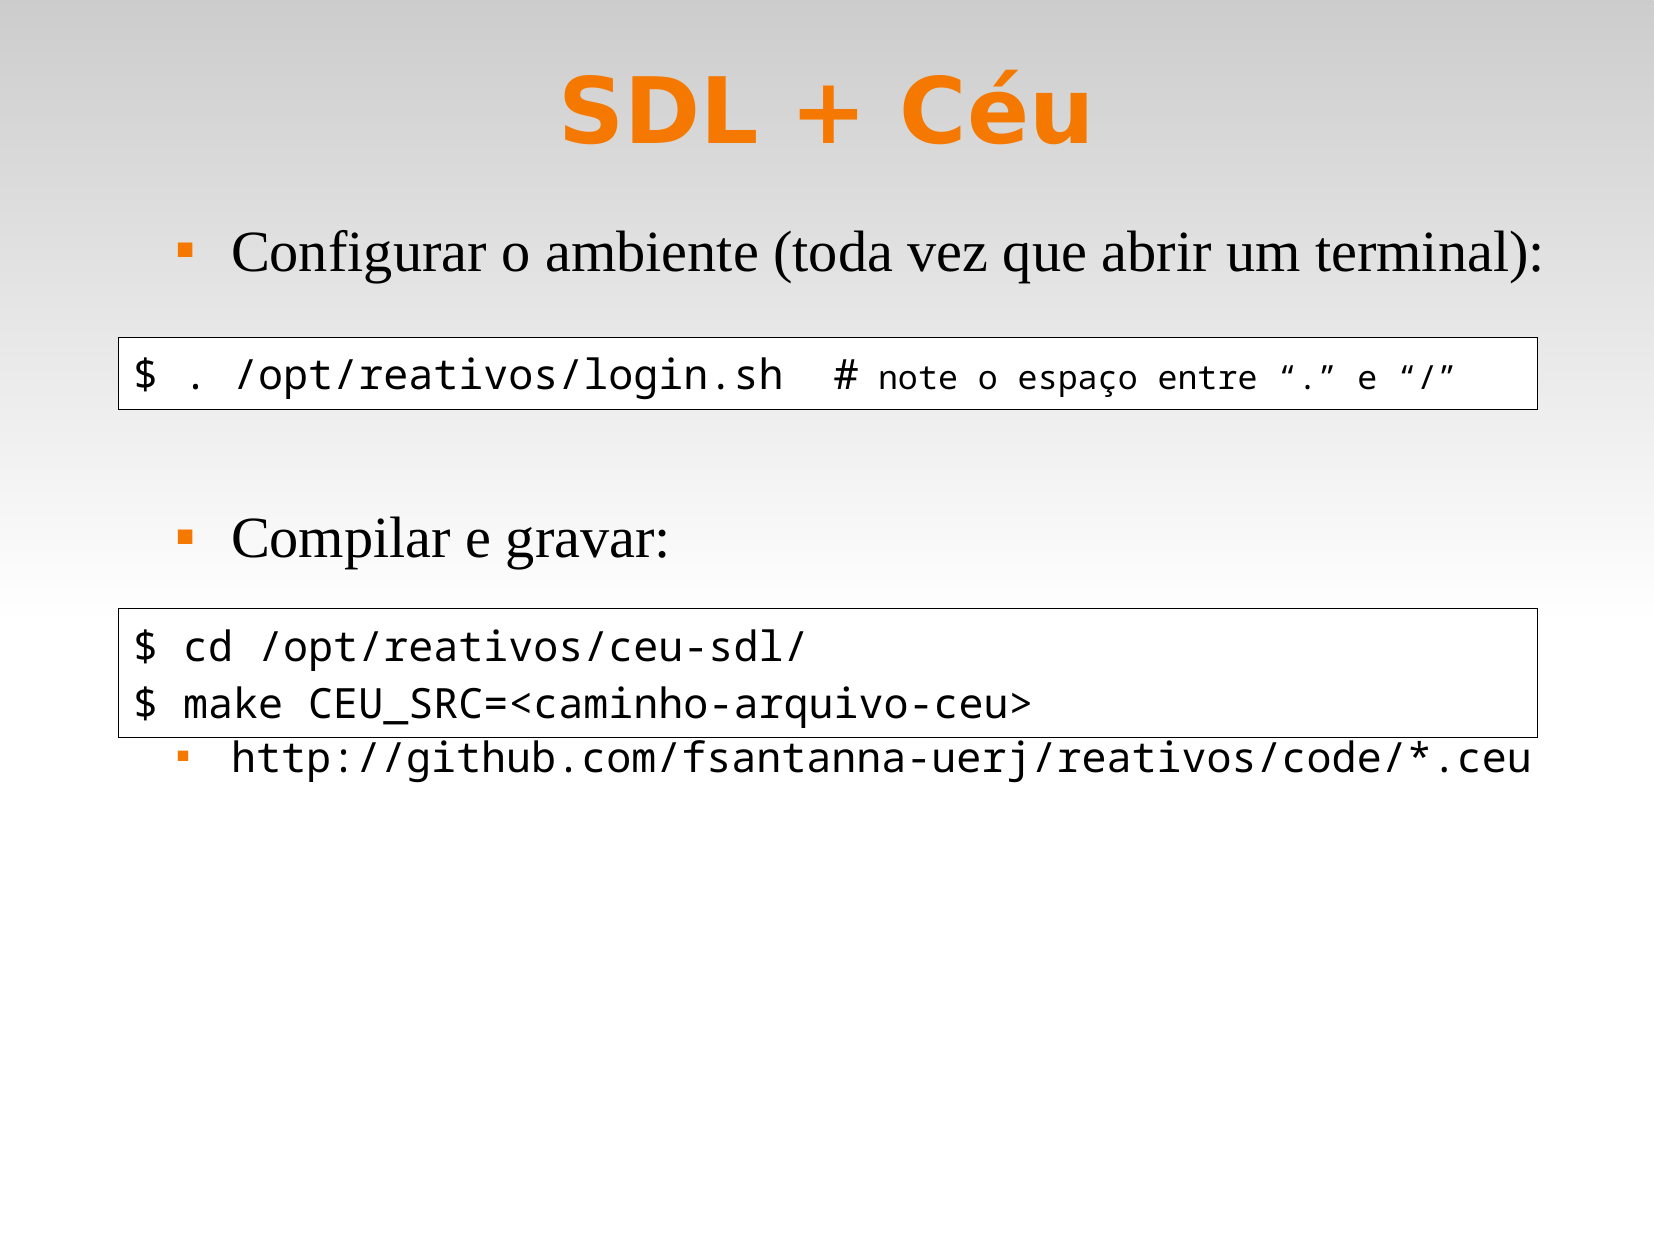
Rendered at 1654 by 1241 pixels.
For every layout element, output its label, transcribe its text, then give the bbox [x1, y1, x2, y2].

text_box $ . /opt/reativos/login.sh # note o espaço entre “.” e “/” [118, 337, 1538, 401]
list Configurar o ambiente (toda vez que abrir um terminal): Compilar e gravar: http://github.com/fsantanna-uerj/reativos/code/*.ceu [89, 219, 1576, 1199]
text_box $ cd /opt/reativos/ceu-sdl/ $ make CEU_SRC=<caminho-arquivo-ceu> [118, 608, 1538, 721]
title SDL + Céu [82, 8, 1571, 216]
